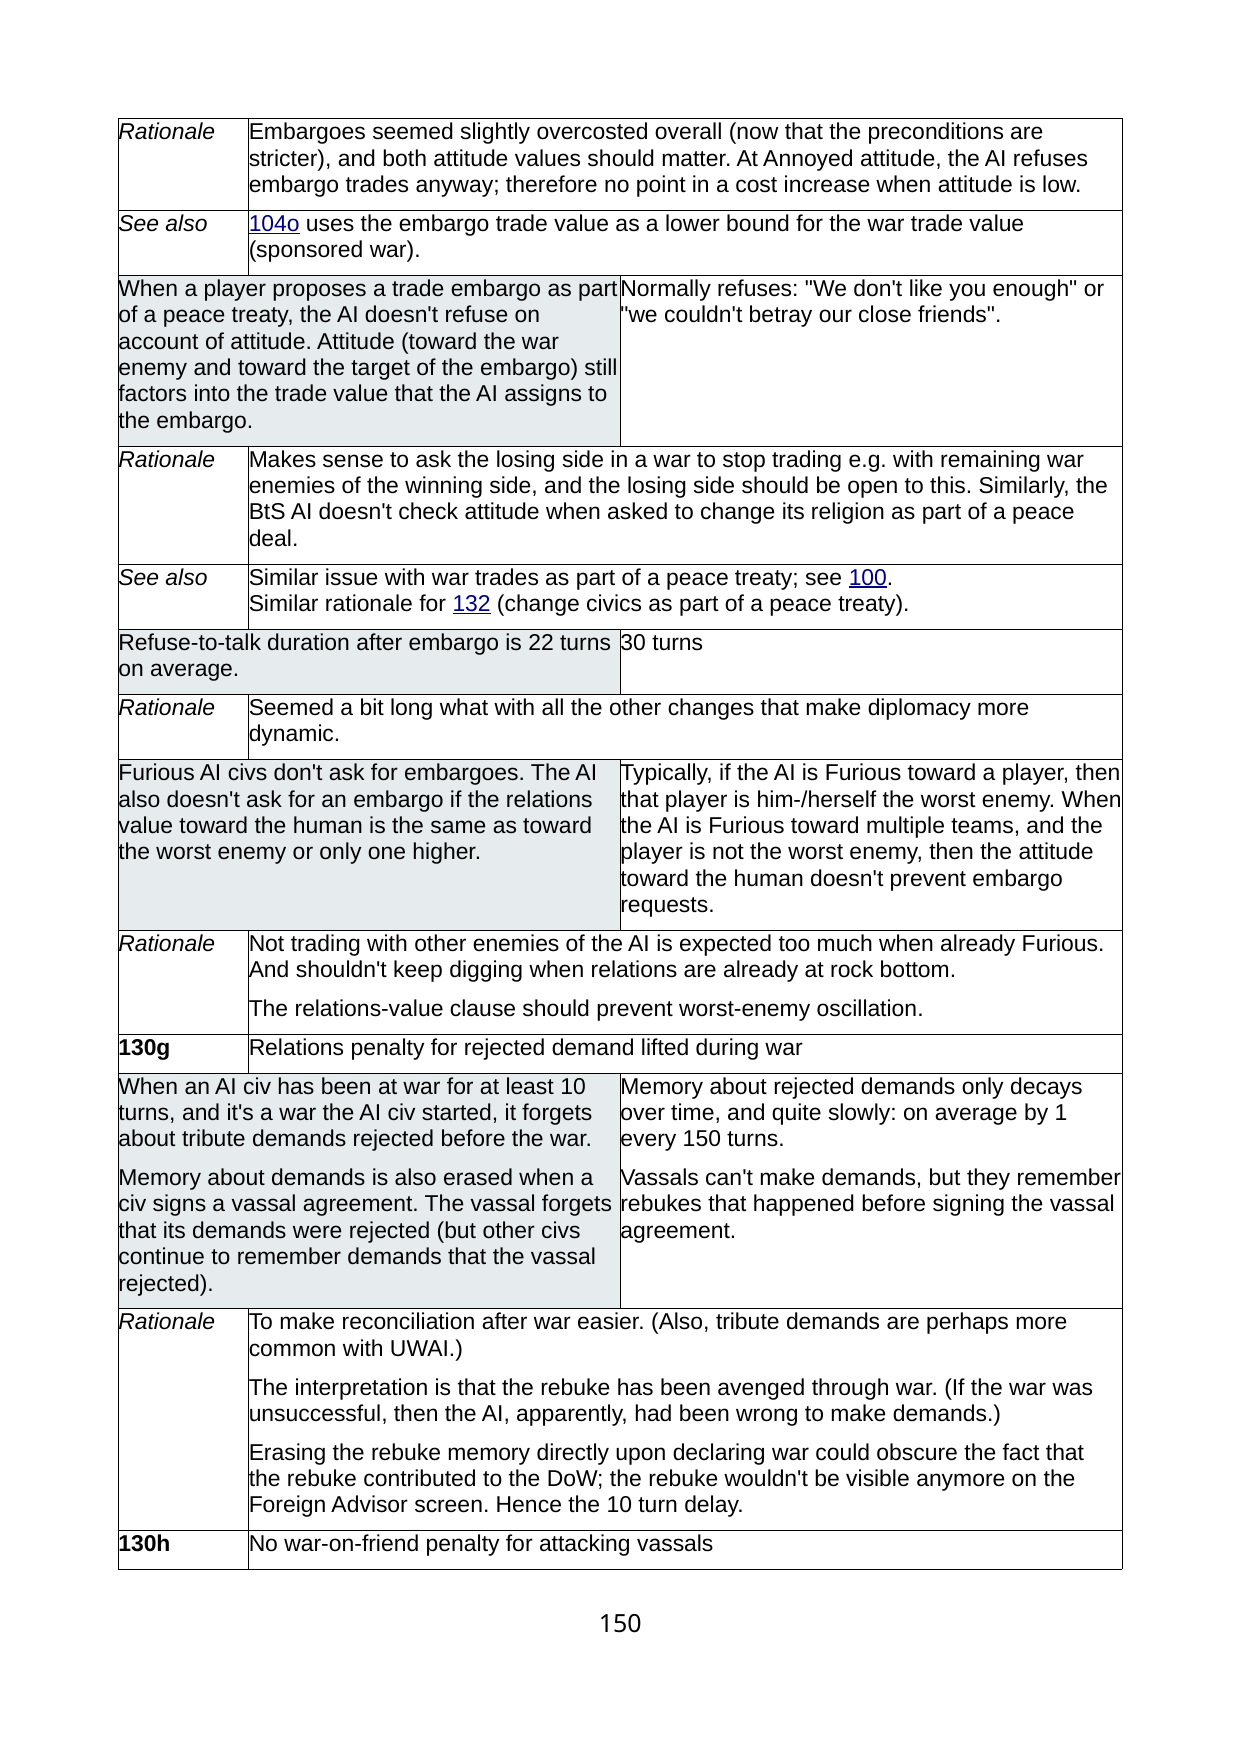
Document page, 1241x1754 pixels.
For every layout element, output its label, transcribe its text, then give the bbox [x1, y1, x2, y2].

table_cell No war-on-friend penalty for attacking vassals [249, 1531, 1122, 1569]
table_cell Rationale [119, 695, 248, 759]
table_cell Normally refuses: "We don't like you enough" or "we couldn't betray our close friends". [621, 276, 1122, 446]
table_cell 30 turns [621, 630, 1122, 694]
table_cell Makes sense to ask the losing side in a war to stop trading e.g. with remaining war enemies of the winning side, and the losing side should be open to this. Similarly, the BtS AI doesn't check attitude when asked to change its religion as part of a peace deal. [249, 447, 1122, 563]
table_cell 130g [119, 1035, 248, 1072]
table_cell Rationale [119, 931, 248, 1034]
table_cell Not trading with other enemies of the AI is expected too much when already Furious. And shouldn't keep digging when relations are already at rock bottom. The relations-value clause should prevent worst-enemy oscillation. [249, 931, 1122, 1034]
table_cell Rationale [119, 1309, 248, 1530]
table_cell When a player proposes a trade embargo as part of a peace treaty, the AI doesn't refuse on account of attitude. Attitude (toward the war enemy and toward the target of the embargo) still factors into the trade value that the AI assigns to the embargo. [119, 276, 620, 446]
table_cell See also [119, 211, 248, 275]
table_cell Rationale [119, 447, 248, 563]
table_cell Similar issue with war trades as part of a peace treaty; see 100. Similar rationale for 132 (change civics as part of a peace treaty). [249, 565, 1122, 629]
table_cell Refuse-to-talk duration after embargo is 22 turns on average. [119, 630, 620, 694]
table_cell When an AI civ has been at war for at least 10 turns, and it's a war the AI civ started, it forgets about tribute demands rejected before the war. Memory about demands is also erased when a civ signs a vassal agreement. The vassal forgets that its demands were rejected (but other civs continue to remember demands that the vassal rejected). [119, 1074, 620, 1308]
table_cell To make reconciliation after war easier. (Also, tribute demands are perhaps more common with UWAI.) The interpretation is that the rebuke has been avenged through war. (If the war was unsuccessful, then the AI, apparently, had been wrong to make demands.) Erasing the rebuke memory directly upon declaring war could obscure the fact that the rebuke contributed to the DoW; the rebuke wouldn't be visible anymore on the Foreign Advisor screen. Hence the 10 turn delay. [249, 1309, 1122, 1530]
table_cell 104o uses the embargo trade value as a lower bound for the war trade value (sponsored war). [249, 211, 1122, 275]
table_cell Typically, if the AI is Furious toward a player, then that player is him-/herself the worst enemy. When the AI is Furious toward multiple teams, and the player is not the worst enemy, then the attitude toward the human doesn't prevent embargo requests. [621, 760, 1122, 930]
table_cell Seemed a bit long what with all the other changes that make diplomacy more dynamic. [249, 695, 1122, 759]
table_cell See also [119, 565, 248, 629]
table_cell Memory about rejected demands only decays over time, and quite slowly: on average by 1 every 150 turns. Vassals can't make demands, but they remember rebukes that happened before signing the vassal agreement. [621, 1074, 1122, 1308]
table_cell Relations penalty for rejected demand lifted during war [249, 1035, 1122, 1072]
table_cell Embargoes seemed slightly overcosted overall (now that the preconditions are stricter), and both attitude values should matter. At Annoyed attitude, the AI refuses embargo trades anyway; therefore no point in a cost increase when attitude is low. [249, 119, 1122, 210]
table_cell Furious AI civs don't ask for embargoes. The AI also doesn't ask for an embargo if the relations value toward the human is the same as toward the worst enemy or only one higher. [119, 760, 620, 930]
table_cell 130h [119, 1531, 248, 1569]
table_cell Rationale [119, 119, 248, 210]
